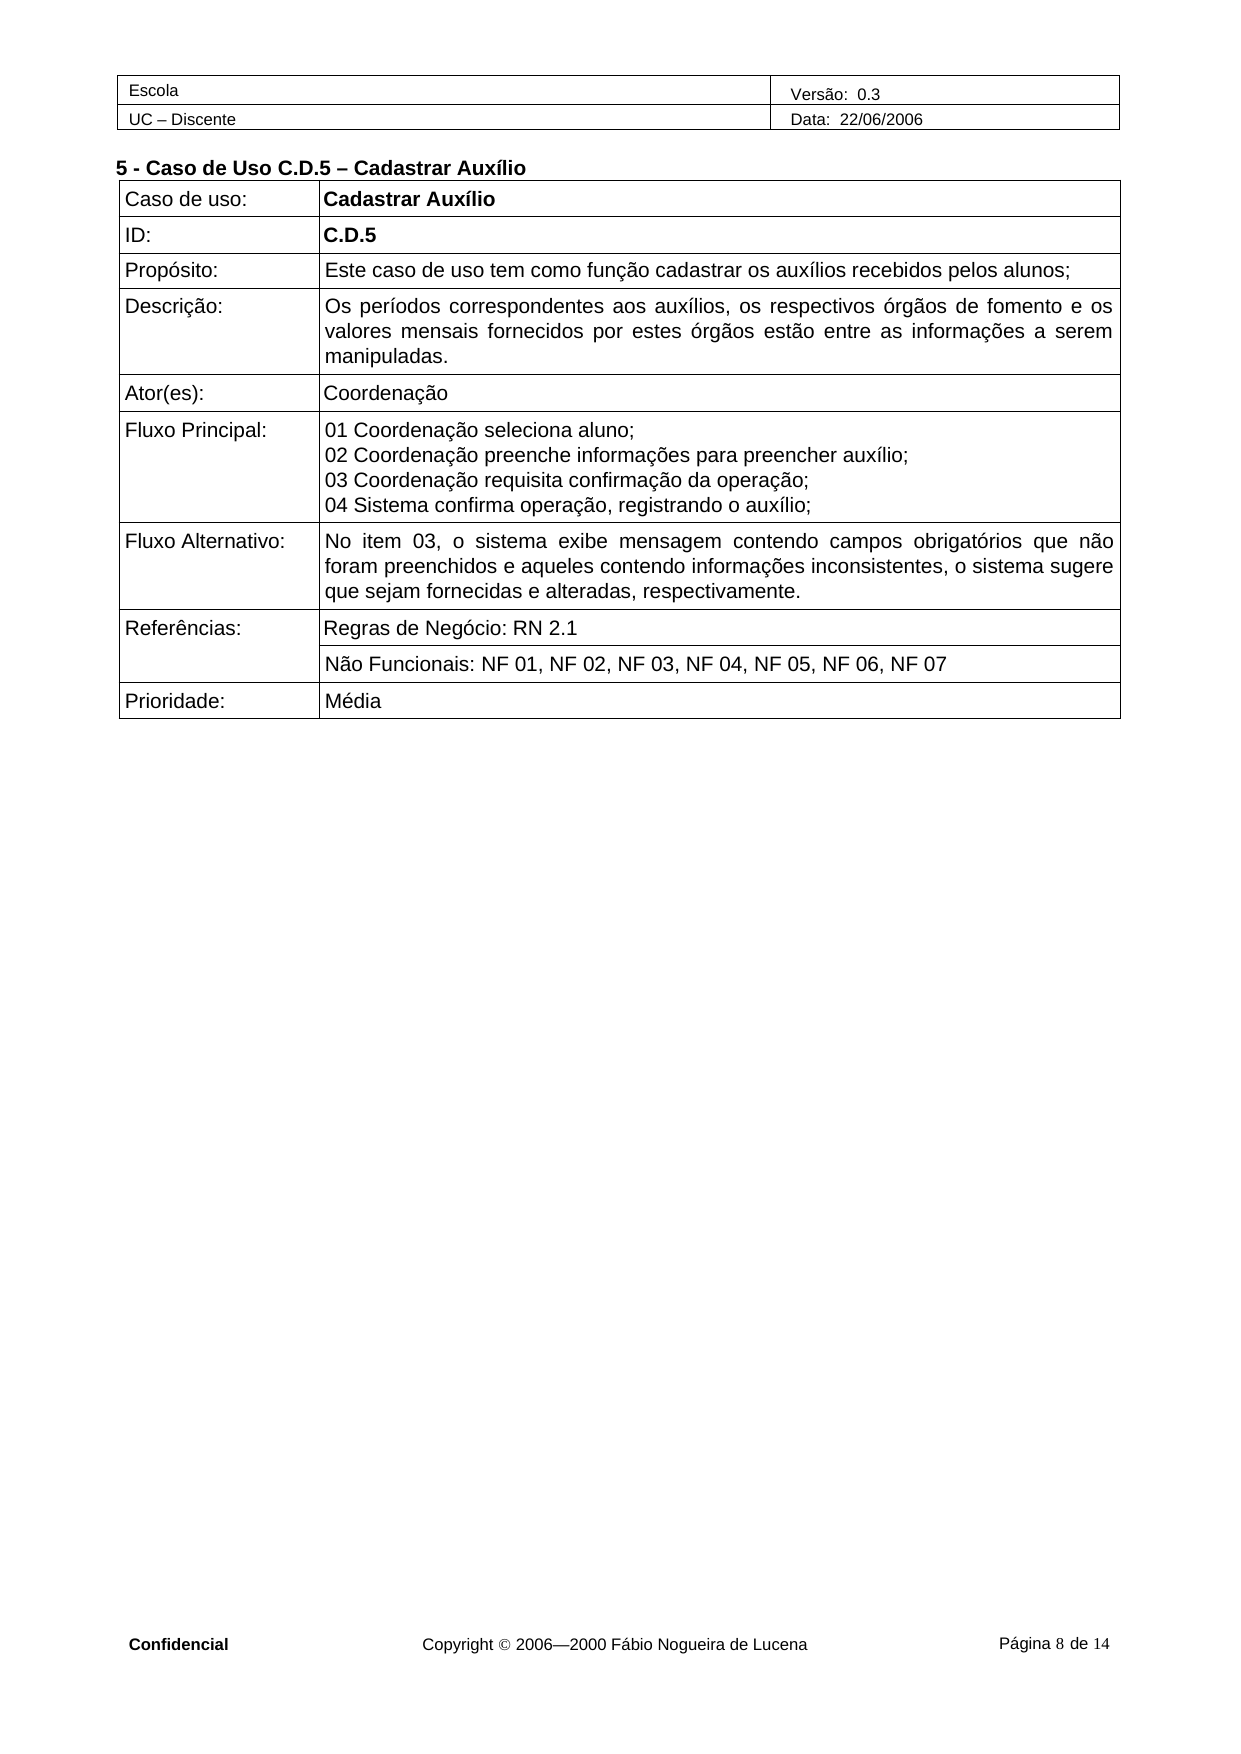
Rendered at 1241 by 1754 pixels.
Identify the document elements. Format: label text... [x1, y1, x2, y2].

table_cell Propósito: [120, 254, 319, 287]
table_header Regras de Negócio: RN 2.1 [320, 610, 1120, 645]
table_header Caso de uso: [120, 181, 319, 216]
table_cell 01 Coordenação seleciona aluno; 02 Coordenação preenche informações para preencher auxílio; 03 Coordenação requisita confirmação da operação; 04 Sistema confirma operação, registrando o auxílio; [320, 412, 1120, 522]
table_cell Fluxo Principal: [120, 412, 319, 522]
table_cell Este caso de uso tem como função cadastrar os auxílios recebidos pelos alunos; [320, 254, 1120, 287]
table_cell C.D.5 [320, 217, 1120, 253]
table_cell Coordenação [320, 375, 1120, 411]
table_cell Média [320, 683, 1120, 718]
table_cell Os períodos correspondentes aos auxílios, os respectivos órgãos de fomento e os valores mensais fornecidos por estes órgãos estão entre as informações a serem manipuladas. [320, 289, 1120, 374]
table_cell Não Funcionais: NF 01, NF 02, NF 03, NF 04, NF 05, NF 06, NF 07 [320, 646, 1120, 682]
table_cell Fluxo Alternativo: [120, 523, 319, 609]
text 5 - Caso de Uso C.D.5 – Cadastrar Auxílio [116, 154, 1120, 179]
table_cell Referências: [120, 610, 319, 682]
table_cell Prioridade: [120, 683, 319, 718]
table_cell ID: [120, 217, 319, 253]
table_cell Descrição: [120, 289, 319, 374]
table_header Cadastrar Auxílio [320, 181, 1120, 216]
table_cell Ator(es): [120, 375, 319, 411]
table_cell No item 03, o sistema exibe mensagem contendo campos obrigatórios que não foram preenchidos e aqueles contendo informações inconsistentes, o sistema sugere que sejam fornecidas e alteradas, respectivamente. [320, 523, 1120, 609]
